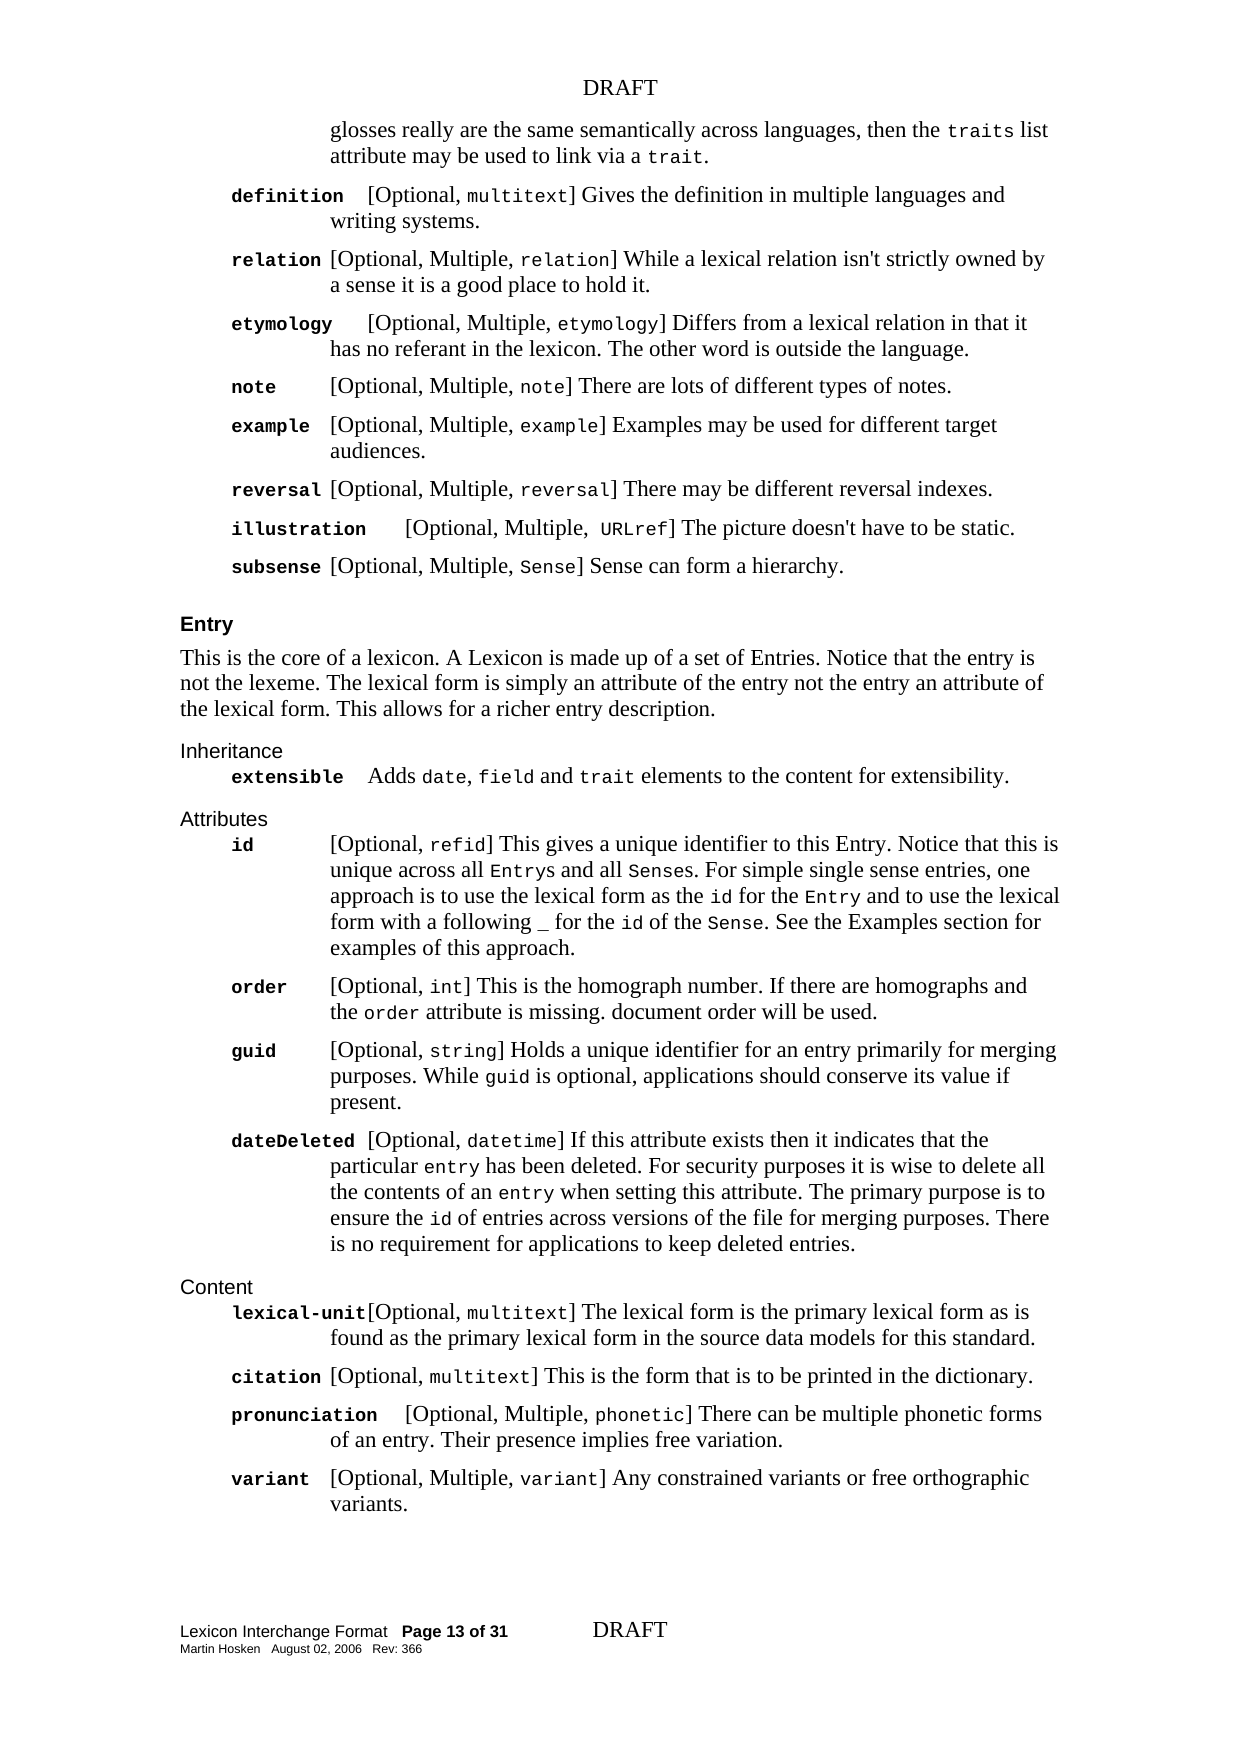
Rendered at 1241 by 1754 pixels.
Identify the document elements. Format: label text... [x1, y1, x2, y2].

subtitle Attributes [180, 807, 1061, 831]
text etymology [Optional, Multiple, etymology] Differs from a lexical relation in that it has no referant in the lexicon. The other word is outside the language. [231, 309, 1061, 361]
text definition [Optional, multitext] Gives the definition in multiple languages and writing systems. [231, 182, 1061, 233]
text subsense [Optional, Multiple, Sense] Sense can form a hierarchy. [231, 553, 1061, 579]
subtitle Entry [180, 613, 1061, 636]
text extensible Adds date, field and trait elements to the content for extensibility. [231, 763, 1061, 789]
text id [Optional, refid] This gives a unique identifier to this Entry. Notice that this is unique across all Entrys and all Senses. For simple single sense entries, one approach is to use the lexical form as the id for the Entry and to use the lexical form with a following _ for the id of the Sense. See the Examples section for examples of this approach. [231, 831, 1061, 960]
text This is the core of a lexicon. A Lexicon is made up of a set of Entries. Notice that the entry is not the lexeme. The lexical form is simply an attribute of the entry not the entry an attribute of the lexical form. This allows for a richer entry description. [180, 645, 1061, 721]
text glosses really are the same semantically across languages, then the traits list attribute may be used to link via a trait. [231, 117, 1061, 169]
subtitle Content [180, 1275, 1061, 1299]
text pronunciation [Optional, Multiple, phonetic] There can be multiple phonetic forms of an entry. Their presence implies free variation. [231, 1401, 1061, 1453]
text variant [Optional, Multiple, variant] Any constrained variants or free orthographic variants. [231, 1465, 1061, 1517]
text order [Optional, int] This is the homograph number. If there are homographs and the order attribute is missing. document order will be used. [231, 973, 1061, 1025]
text reversal [Optional, Multiple, reversal] There may be different reversal indexes. [231, 476, 1061, 502]
text dateDeleted [Optional, datetime] If this attribute exists then it indicates that the particular entry has been deleted. For security purposes it is wise to delete all the contents of an entry when setting this attribute. The primary purpose is to ensure the id of entries across versions of the file for merging purposes. There is no requirement for applications to keep deleted entries. [231, 1127, 1061, 1257]
text citation [Optional, multitext] This is the form that is to be printed in the dictionary. [231, 1363, 1061, 1389]
text note [Optional, Multiple, note] There are lots of different types of notes. [231, 373, 1061, 399]
text lexical-unit [Optional, multitext] The lexical form is the primary lexical form as is found as the primary lexical form in the source data models for this standard. [231, 1299, 1061, 1350]
subtitle Inheritance [180, 739, 1061, 763]
text relation [Optional, Multiple, relation] While a lexical relation isn't strictly owned by a sense it is a good place to hold it. [231, 246, 1061, 297]
text example [Optional, Multiple, example] Examples may be used for different target audiences. [231, 412, 1061, 463]
text guid [Optional, string] Holds a unique identifier for an entry primarily for merging purposes. While guid is optional, applications should conserve its value if present. [231, 1037, 1061, 1115]
text illustration [Optional, Multiple, URLref] The picture doesn't have to be static. [231, 514, 1061, 541]
